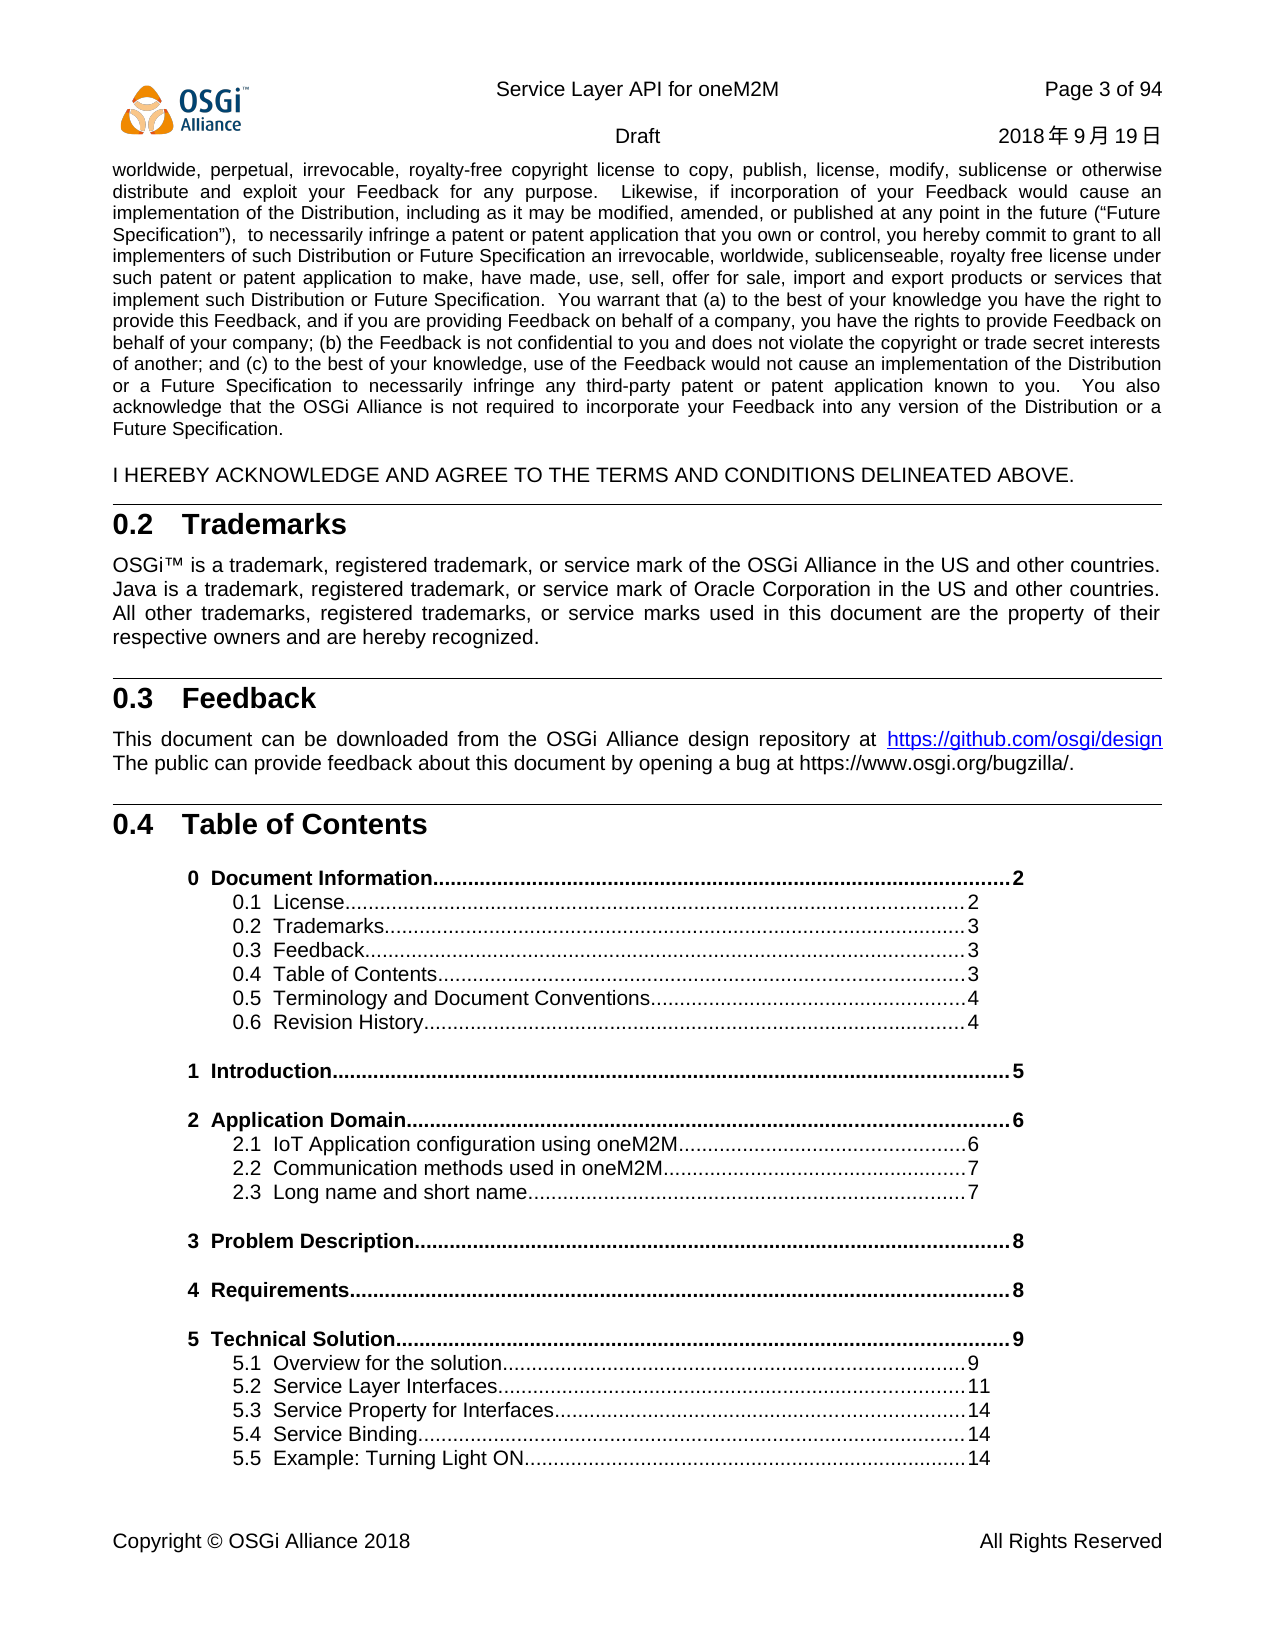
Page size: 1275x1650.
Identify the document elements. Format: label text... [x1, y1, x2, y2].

text 5.5 Example: Turning Light ON 14 [232, 1446, 1162, 1470]
text 2.2 Communication methods used in oneM2M 7 [232, 1156, 1162, 1179]
subtitle Table of Contents [112, 805, 1162, 841]
text 2 Application Domain 6 [187, 1108, 1162, 1132]
text 5 Technical Solution 9 [187, 1326, 1162, 1350]
text 2.3 Long name and short name 7 [232, 1179, 1162, 1203]
text 0.1 License 2 [232, 890, 1162, 914]
text 1 Introduction 5 [187, 1059, 1162, 1083]
text 5.1 Overview for the solution 9 [232, 1350, 1162, 1374]
text 5.4 Service Binding 14 [232, 1422, 1162, 1446]
text 5.3 Service Property for Interfaces 14 [232, 1398, 1162, 1422]
text This document can be downloaded from the OSGi Alliance design repository at https://github.com/osgi/design The public can provide feedback about this document by opening a bug at https://www.osgi.org/bugzilla/. [112, 727, 1162, 775]
text 0.5 Terminology and Document Conventions 4 [232, 986, 1162, 1010]
text 3 Problem Description 8 [187, 1228, 1162, 1252]
text OSGi™ is a trademark, registered trademark, or service mark of the OSGi Alliance in the US and other countries. Java is a trademark, registered trademark, or service mark of Oracle Corporation in the US and other countries. All other trademarks, registered trademarks, or service marks used in this document are the property of their respective owners and are hereby recognized. [112, 553, 1162, 649]
subtitle Trademarks [112, 505, 1162, 541]
text I HEREBY ACKNOWLEDGE AND AGREE TO THE TERMS AND CONDITIONS DELINEATED ABOVE. [112, 463, 1162, 487]
text 0 Document Information 2 [187, 866, 1162, 890]
text 0.2 Trademarks 3 [232, 914, 1162, 938]
text 0.6 Revision History 4 [232, 1010, 1162, 1034]
subtitle Feedback [112, 679, 1162, 715]
text 0.4 Table of Contents 3 [232, 962, 1162, 986]
picture [113, 78, 257, 142]
text 0.3 Feedback 3 [232, 938, 1162, 962]
text worldwide, perpetual, irrevocable, royalty-free copyright license to copy, publish, license, modify, sublicense or otherwise distribute and exploit your Feedback for any purpose. Likewise, if incorporation of your Feedback would cause an implementation of the Distribution, including as it may be modified, amended, or published at any point in the future (“Future Specification”), to necessarily infringe a patent or patent application that you own or control, you hereby commit to grant to all implementers of such Distribution or Future Specification an irrevocable, worldwide, sublicenseable, royalty free license under such patent or patent application to make, have made, use, sell, offer for sale, import and export products or services that implement such Distribution or Future Specification. You warrant that (a) to the best of your knowledge you have the right to provide this Feedback, and if you are providing Feedback on behalf of a company, you have the rights to provide Feedback on behalf of your company; (b) the Feedback is not confidential to you and does not violate the copyright or trade secret interests of another; and (c) to the best of your knowledge, use of the Feedback would not cause an implementation of the Distribution or a Future Specification to necessarily infringe any third-party patent or patent application known to you. You also acknowledge that the OSGi Alliance is not required to incorporate your Feedback into any version of the Distribution or a Future Specification. [112, 159, 1162, 439]
text 4 Requirements 8 [187, 1277, 1162, 1301]
text 5.2 Service Layer Interfaces 11 [232, 1374, 1162, 1398]
text 2.1 IoT Application configuration using oneM2M 6 [232, 1132, 1162, 1156]
